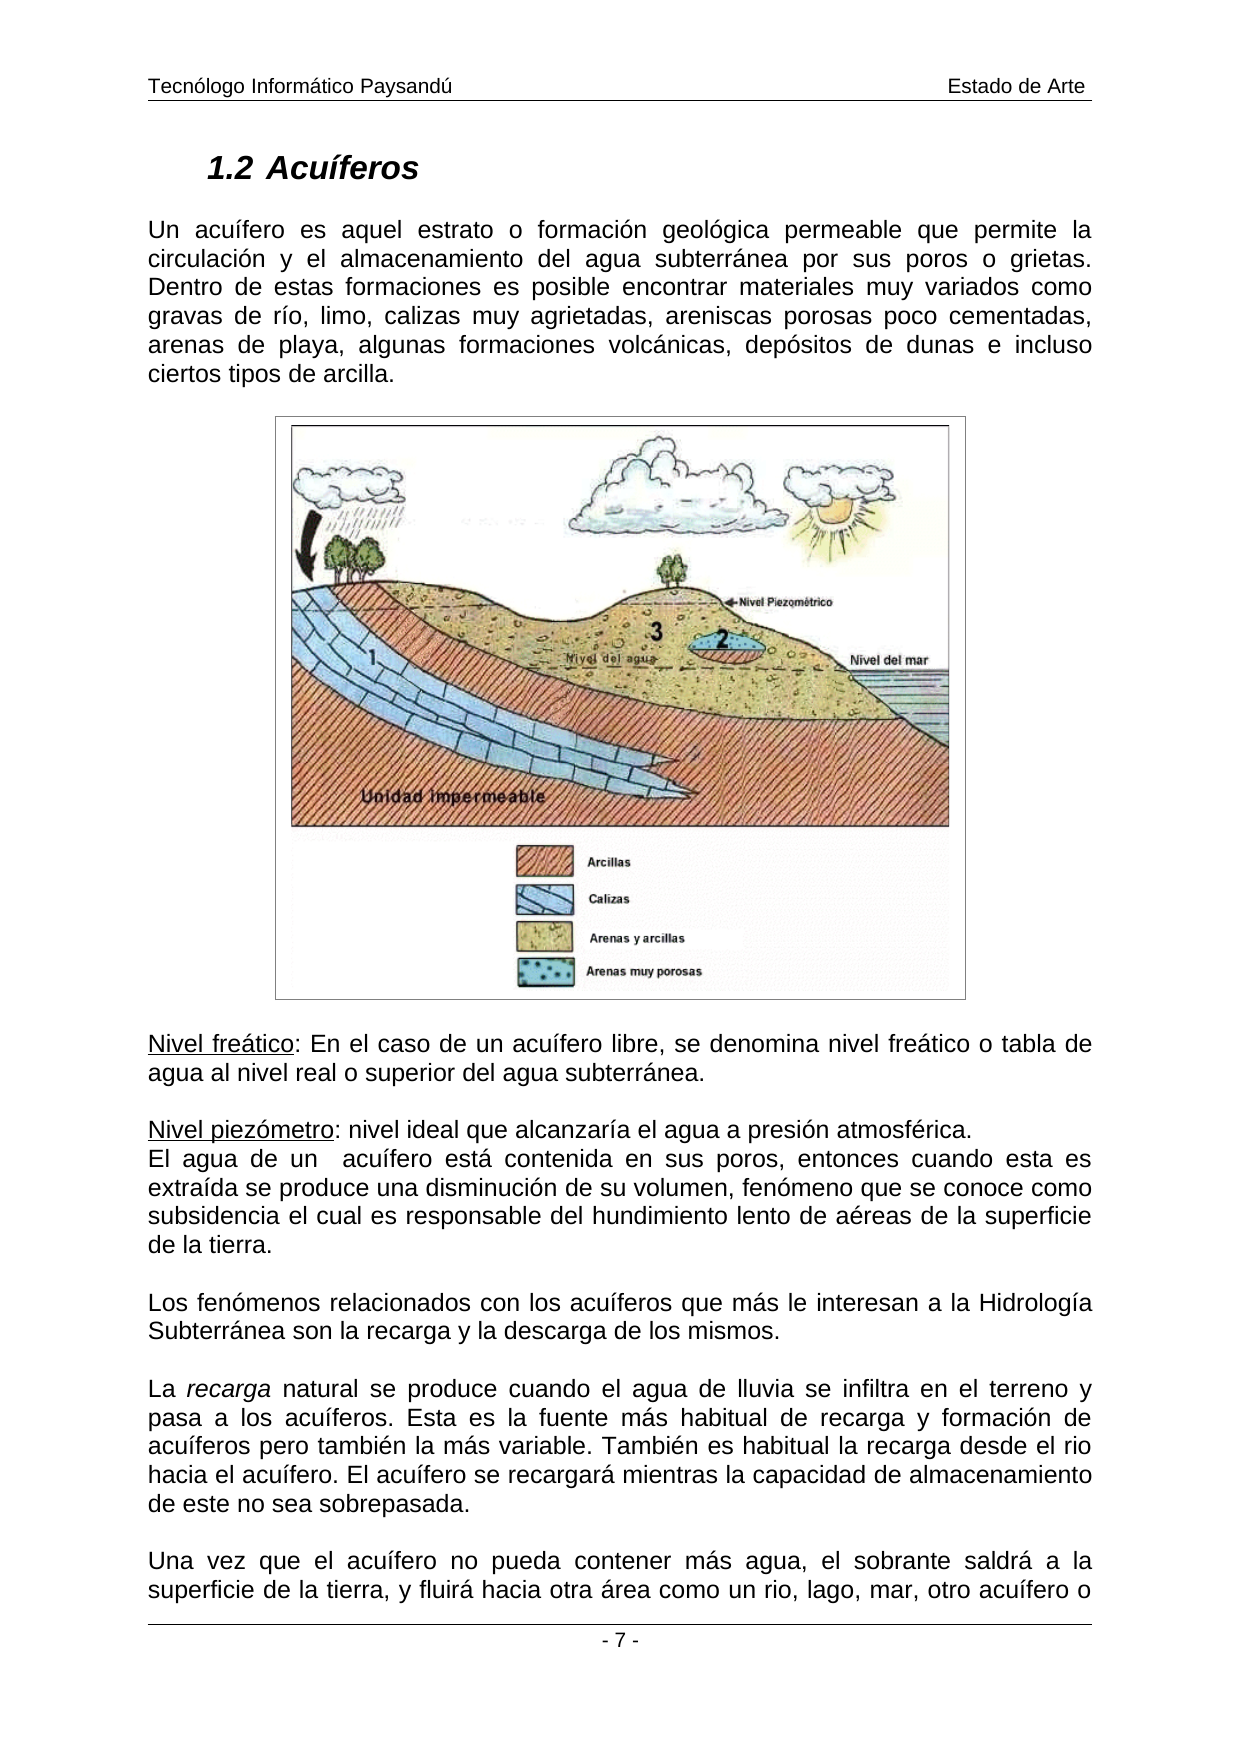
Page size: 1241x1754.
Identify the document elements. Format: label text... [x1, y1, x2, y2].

subtitle Acuíferos [207, 148, 1092, 186]
text Nivel freático: En el caso de un acuífero libre, se denomina nivel freático o tabla de agua al nivel real o superior del agua subterránea. [148, 1029, 1092, 1086]
text Los fenómenos relacionados con los acuíferos que más le interesan a la Hidrología Subterránea son la recarga y la descarga de los mismos. [148, 1288, 1092, 1345]
text El agua de un acuífero está contenida en sus poros, entonces cuando esta es extraída se produce una disminución de su volumen, fenómeno que se conoce como subsidencia el cual es responsable del hundimiento lento de aéreas de la superficie de la tierra. [148, 1144, 1092, 1259]
text Un acuífero es aquel estrato o formación geológica permeable que permite la circulación y el almacenamiento del agua subterránea por sus poros o grietas. Dentro de estas formaciones es posible encontrar materiales muy variados como gravas de río, limo, calizas muy agrietadas, areniscas porosas poco cementadas, arenas de playa, algunas formaciones volcánicas, depósitos de dunas e incluso ciertos tipos de arcilla. [148, 215, 1092, 387]
text Una vez que el acuífero no pueda contener más agua, el sobrante saldrá a la superficie de la tierra, y fluirá hacia otra área como un rio, lago, mar, otro acuífero o [148, 1546, 1092, 1604]
text Nivel piezómetro: nivel ideal que alcanzaría el agua a presión atmosférica. [148, 1115, 1092, 1144]
text La recarga natural se produce cuando el agua de lluvia se infiltra en el terreno y pasa a los acuíferos. Esta es la fuente más habitual de recarga y formación de acuíferos pero también la más variable. También es habitual la recarga desde el rio hacia el acuífero. El acuífero se recargará mientras la capacidad de almacenamiento de este no sea sobrepasada. [148, 1374, 1092, 1518]
picture [291, 425, 950, 991]
